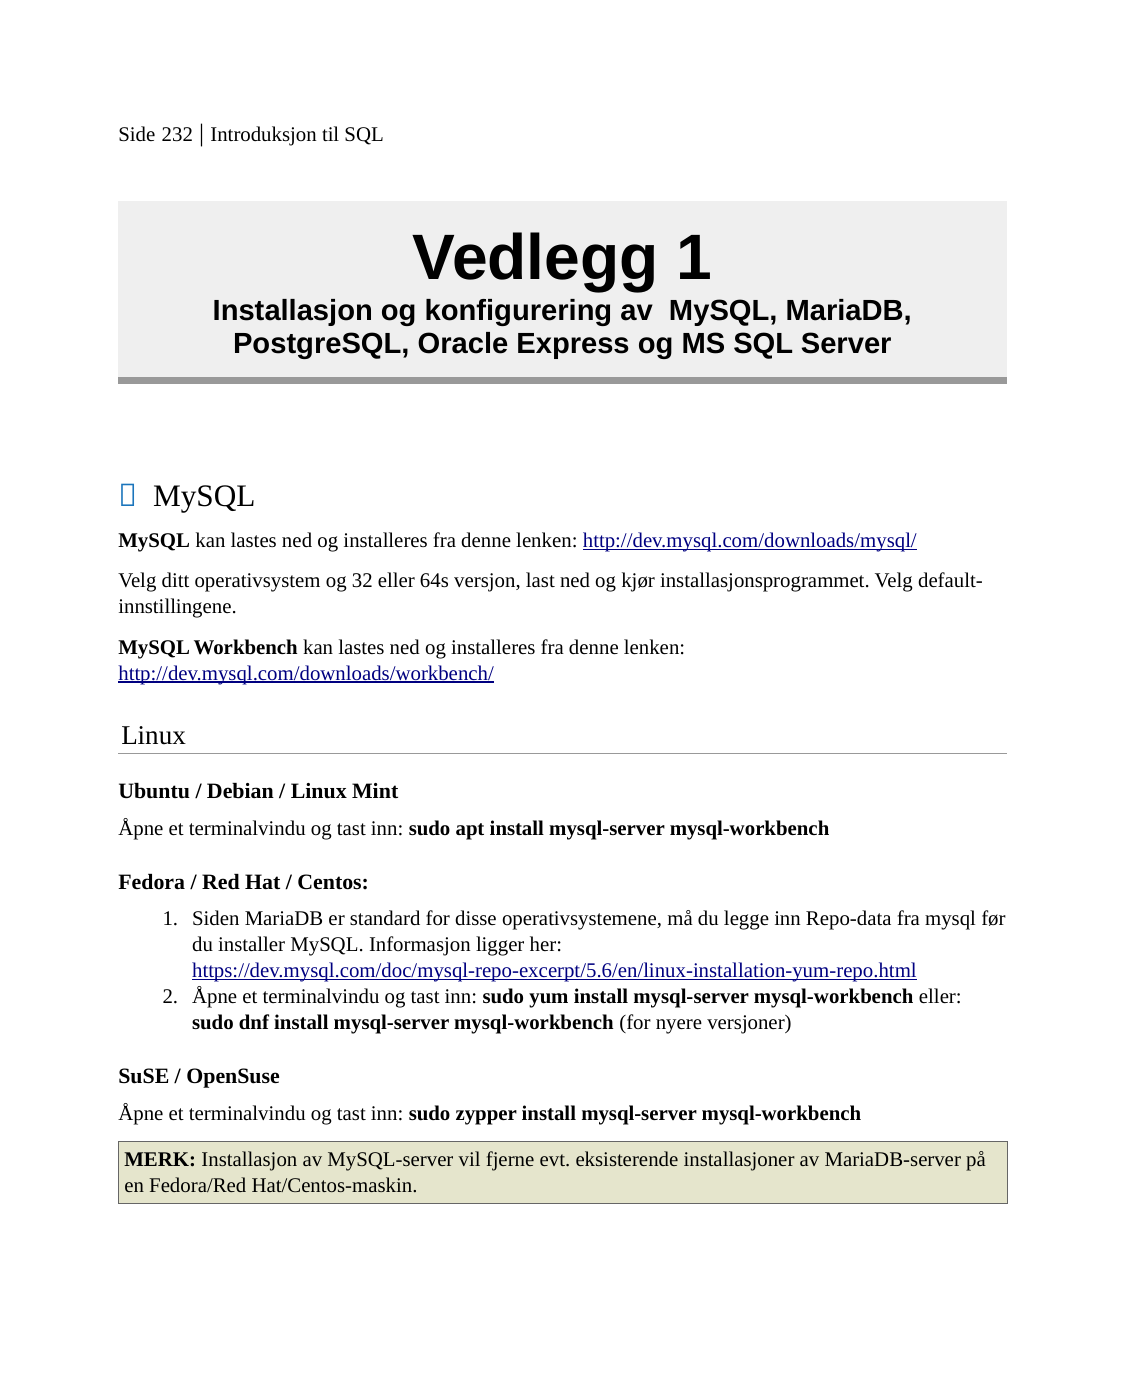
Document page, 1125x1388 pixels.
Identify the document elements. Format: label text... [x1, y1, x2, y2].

text Åpne et terminalvindu og tast inn: sudo zypper install mysql-server mysql-workbench [118, 1101, 1007, 1125]
subtitle Linux [118, 716, 1007, 753]
list Siden MariaDB er standard for disse operativsystemene, må du legge inn Repo-data fra mysql før du installer MySQL. Informasjon ligger her: https://dev.mysql.com/doc/mysql-repo-excerpt/5.6/en/linux-installation-yum-repo.html [162, 906, 1007, 982]
subtitle Vedlegg 1 Installasjon og konfigurering av MySQL, MariaDB, PostgreSQL, Oracle Express og MS SQL Server [118, 201, 1007, 377]
subtitle Fedora / Red Hat / Centos: [118, 869, 1007, 894]
text Åpne et terminalvindu og tast inn: sudo apt install mysql-server mysql-workbench [118, 816, 1007, 840]
subtitle  MySQL [118, 473, 1007, 515]
text MERK: Installasjon av MySQL-server vil fjerne evt. eksisterende installasjoner av MariaDB-server på en Fedora/Red Hat/Centos-maskin. [119, 1142, 1007, 1203]
list Åpne et terminalvindu og tast inn: sudo yum install mysql-server mysql-workbench eller: sudo dnf install mysql-server mysql-workbench (for nyere versjoner) [162, 984, 1007, 1034]
text MySQL kan lastes ned og installeres fra denne lenken: http://dev.mysql.com/downloads/mysql/ [118, 528, 1007, 552]
text Velg ditt operativsystem og 32 eller 64s versjon, last ned og kjør installasjonsprogrammet. Velg default-innstillingene. [118, 568, 1007, 618]
text MySQL Workbench kan lastes ned og installeres fra denne lenken: http://dev.mysql.com/downloads/workbench/ [118, 635, 1007, 685]
subtitle SuSE / OpenSuse [118, 1063, 1007, 1088]
subtitle Ubuntu / Debian / Linux Mint [118, 778, 1007, 803]
